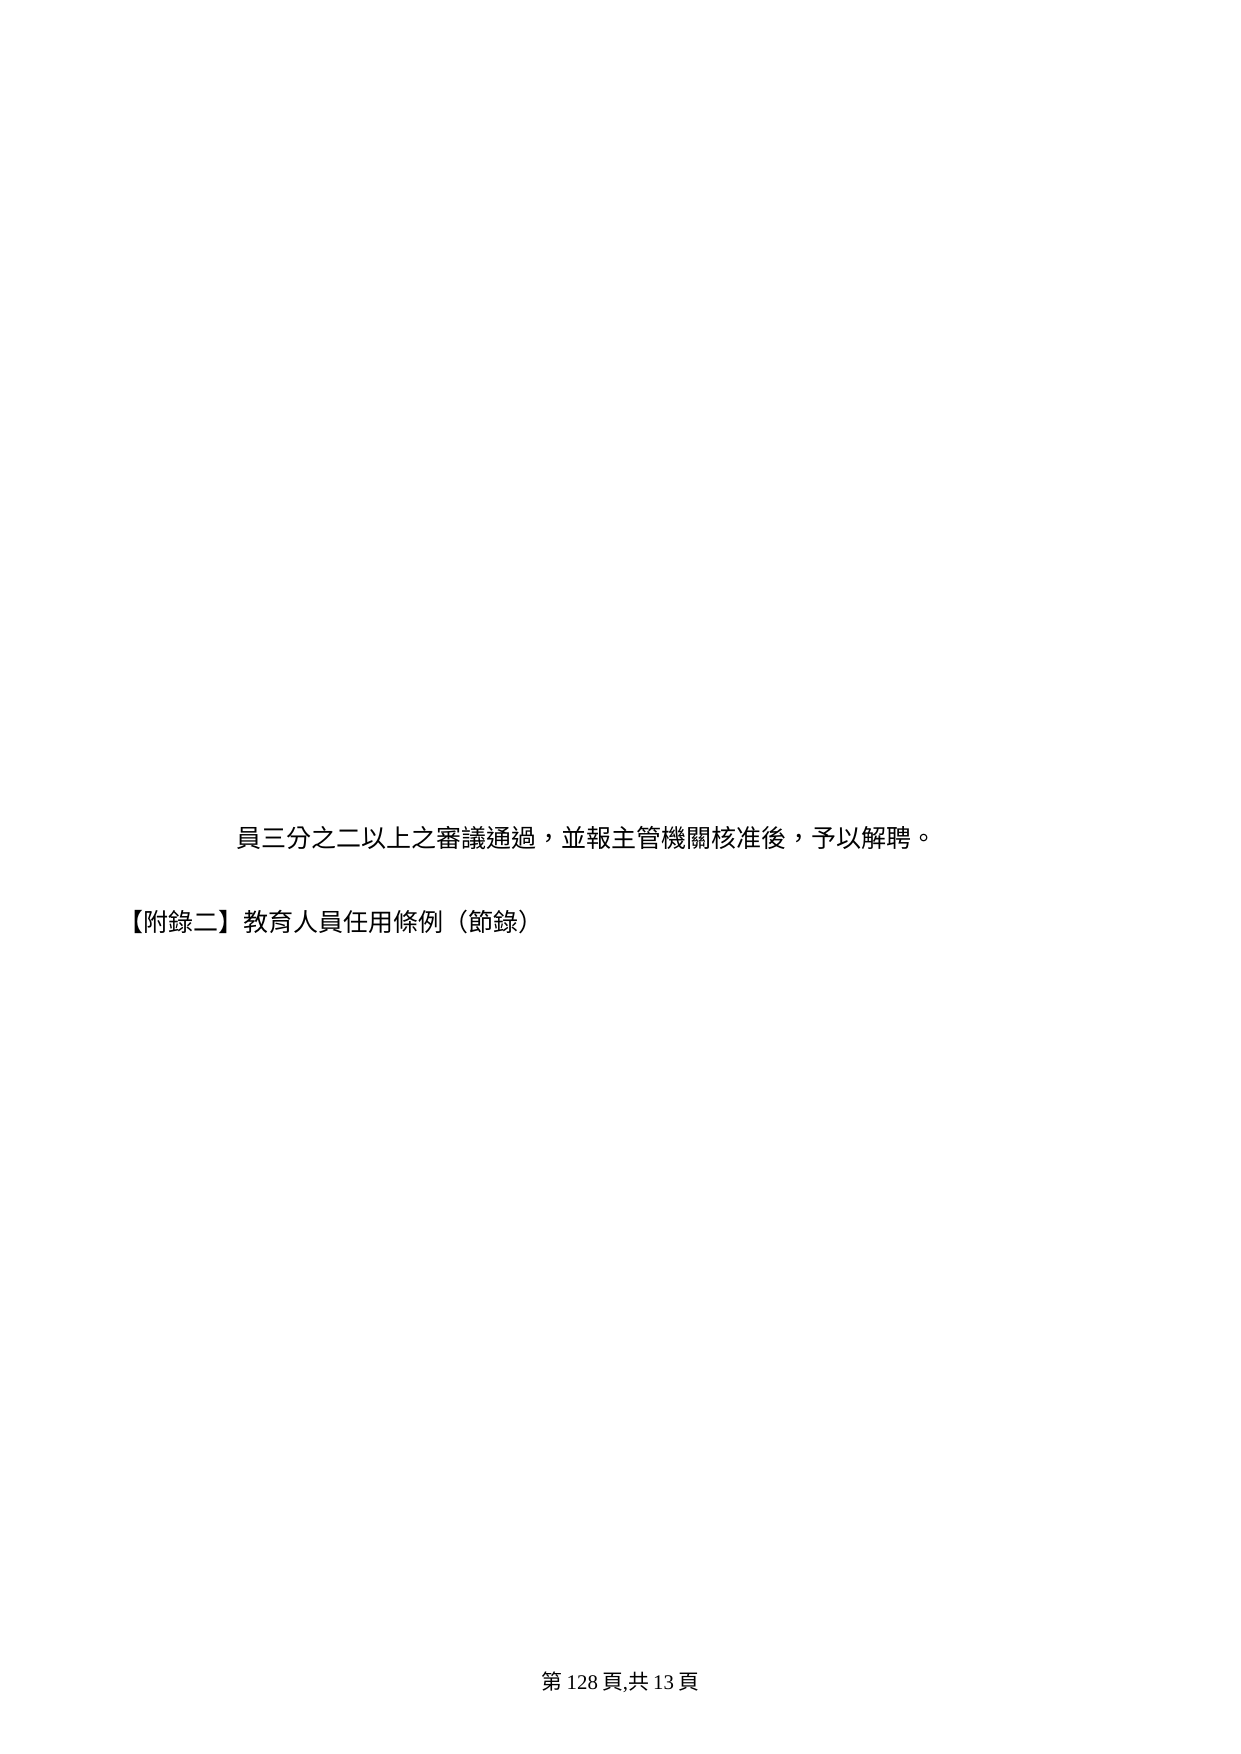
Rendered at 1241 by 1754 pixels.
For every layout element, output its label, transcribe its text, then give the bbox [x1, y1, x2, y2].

text 員三分之二以上之審議通過，並報主管機關核准後，予以解聘。 [236, 814, 1122, 856]
text 【附錄二】教育人員任用條例（節錄） [118, 898, 1122, 939]
